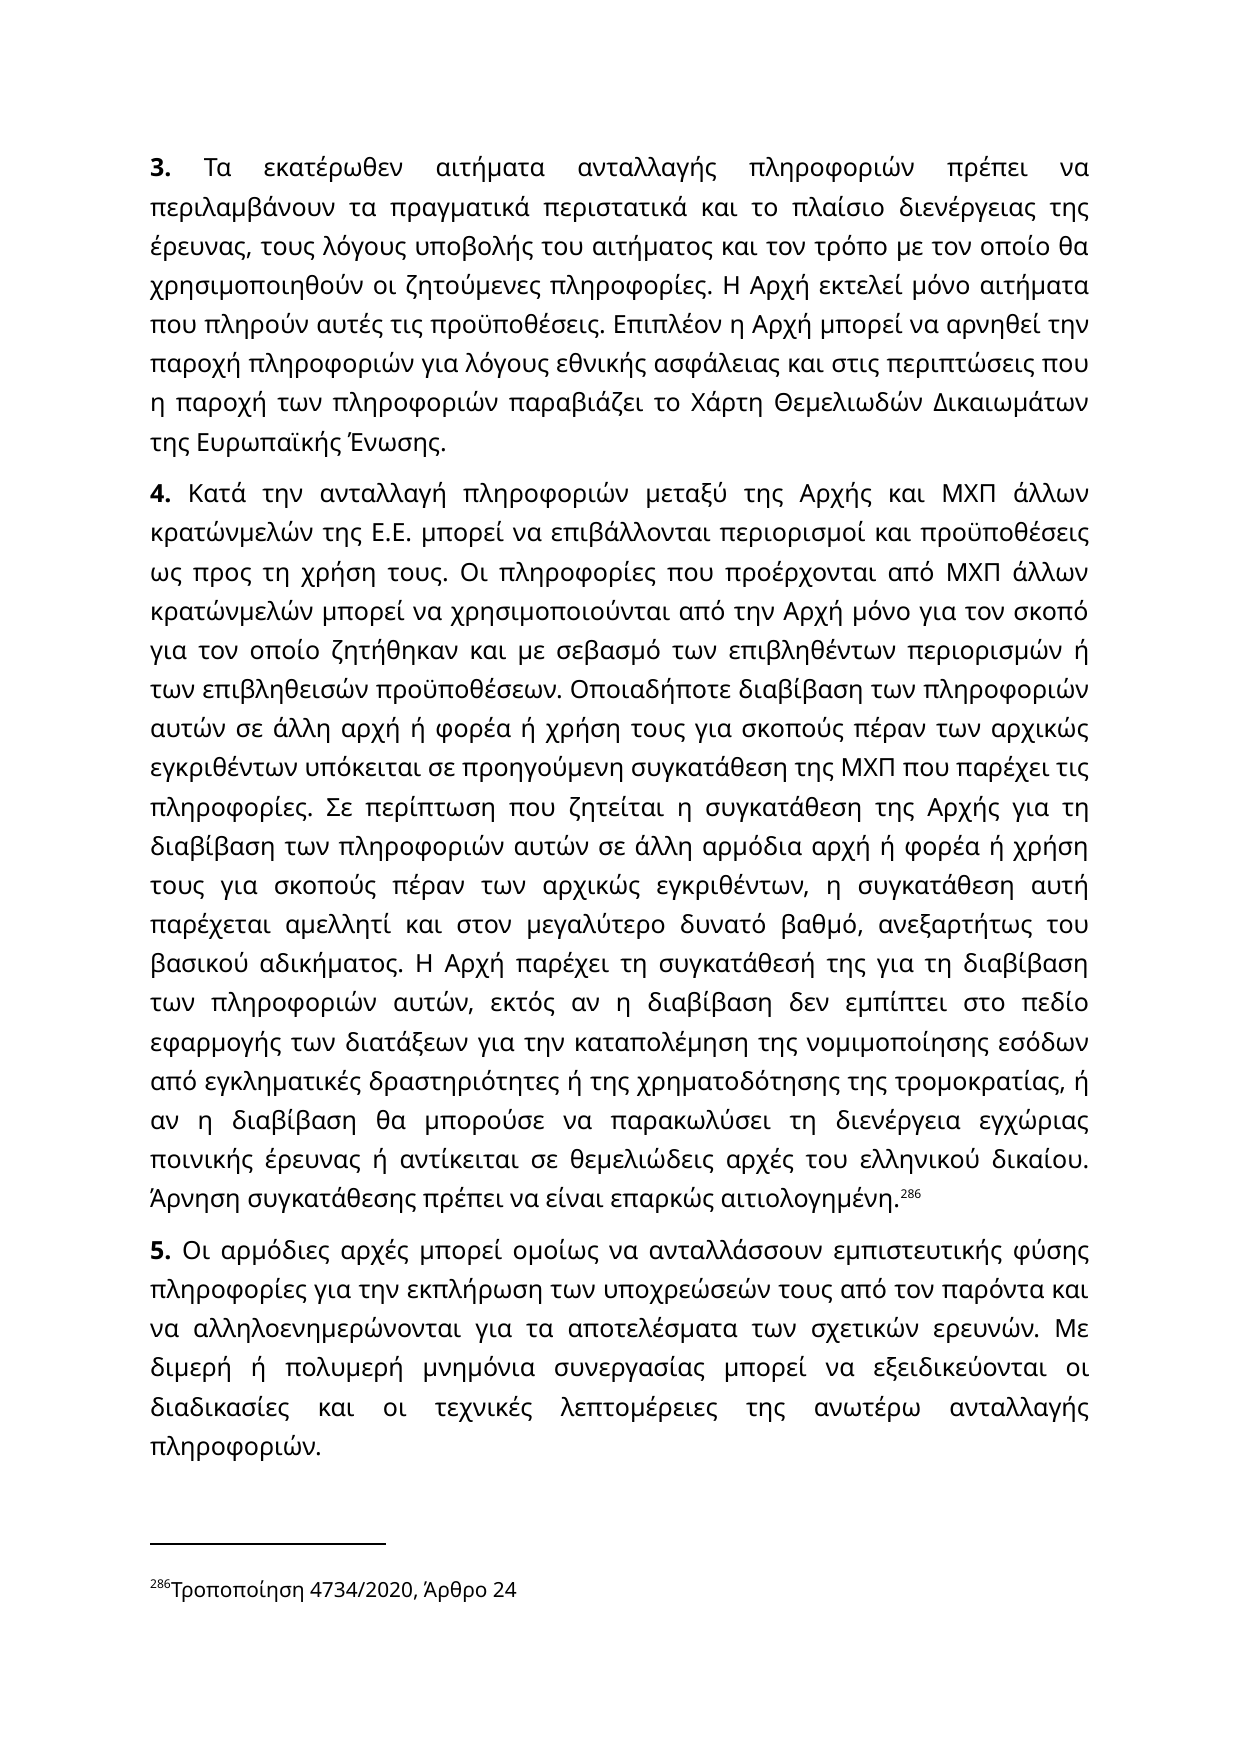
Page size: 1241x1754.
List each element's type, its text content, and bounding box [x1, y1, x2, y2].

text 3. Τα εκατέρωθεν αιτήματα ανταλλαγής πληροφοριών πρέπει να περιλαμβάνουν τα πραγματικά περιστατικά και το πλαίσιο διενέργειας της έρευνας, τους λόγους υποβολής του αιτήματος και τον τρόπο με τον οποίο θα χρησιμοποιηθούν οι ζητούμενες πληροφορίες. Η Αρχή εκτελεί μόνο αιτήματα που πληρούν αυτές τις προϋποθέσεις. Επιπλέον η Αρχή μπορεί να αρνηθεί την παροχή πληροφοριών για λόγους εθνικής ασφάλειας και στις περιπτώσεις που η παροχή των πληροφοριών παραβιάζει το Χάρτη Θεμελιωδών Δικαιωμάτων της Ευρωπαϊκής Ένωσης. [150, 150, 1090, 458]
text 5. Οι αρμόδιες αρχές μπορεί ομοίως να ανταλλάσσουν εμπιστευτικής φύσης πληροφορίες για την εκπλήρωση των υποχρεώσεών τους από τον παρόντα και να αλληλοενημερώνονται για τα αποτελέσματα των σχετικών ερευνών. Με διμερή ή πολυμερή μνημόνια συνεργασίας μπορεί να εξειδικεύονται οι διαδικασίες και οι τεχνικές λεπτομέρειες της ανωτέρω ανταλλαγής πληροφοριών. [150, 1232, 1090, 1462]
text 4. Κατά την ανταλλαγή πληροφοριών μεταξύ της Αρχής και ΜΧΠ άλλων κρατώνμελών της Ε.Ε. μπορεί να επιβάλλονται περιορισμοί και προϋποθέσεις ως προς τη χρήση τους. Οι πληροφορίες που προέρχονται από ΜΧΠ άλλων κρατώνμελών μπορεί να χρησιμοποιούνται από την Αρχή μόνο για τον σκοπό για τον οποίο ζητήθηκαν και με σεβασμό των επιβληθέντων περιορισμών ή των επιβληθεισών προϋποθέσεων. Οποιαδήποτε διαβίβαση των πληροφοριών αυτών σε άλλη αρχή ή φορέα ή χρήση τους για σκοπούς πέραν των αρχικώς εγκριθέντων υπόκειται σε προηγούμενη συγκατάθεση της ΜΧΠ που παρέχει τις πληροφορίες. Σε περίπτωση που ζητείται η συγκατάθεση της Αρχής για τη διαβίβαση των πληροφοριών αυτών σε άλλη αρμόδια αρχή ή φορέα ή χρήση τους για σκοπούς πέραν των αρχικώς εγκριθέντων, η συγκατάθεση αυτή παρέχεται αμελλητί και στον μεγαλύτερο δυνατό βαθμό, ανεξαρτήτως του βασικού αδικήματος. Η Αρχή παρέχει τη συγκατάθεσή της για τη διαβίβαση των πληροφοριών αυτών, εκτός αν η διαβίβαση δεν εμπίπτει στο πεδίο εφαρμογής των διατάξεων για την καταπολέμηση της νομιμοποίησης εσόδων από εγκληματικές δραστηριότητες ή της χρηματοδότησης της τρομοκρατίας, ή αν η διαβίβαση θα μπορούσε να παρακωλύσει τη διενέργεια εγχώριας ποινικής έρευνας ή αντίκειται σε θεμελιώδεις αρχές του ελληνικού δικαίου. Άρνηση συγκατάθεσης πρέπει να είναι επαρκώς αιτιολογημένη. [150, 476, 1090, 1215]
text Τροποποίηση 4734/2020, Άρθρο 24 [150, 1576, 1090, 1604]
